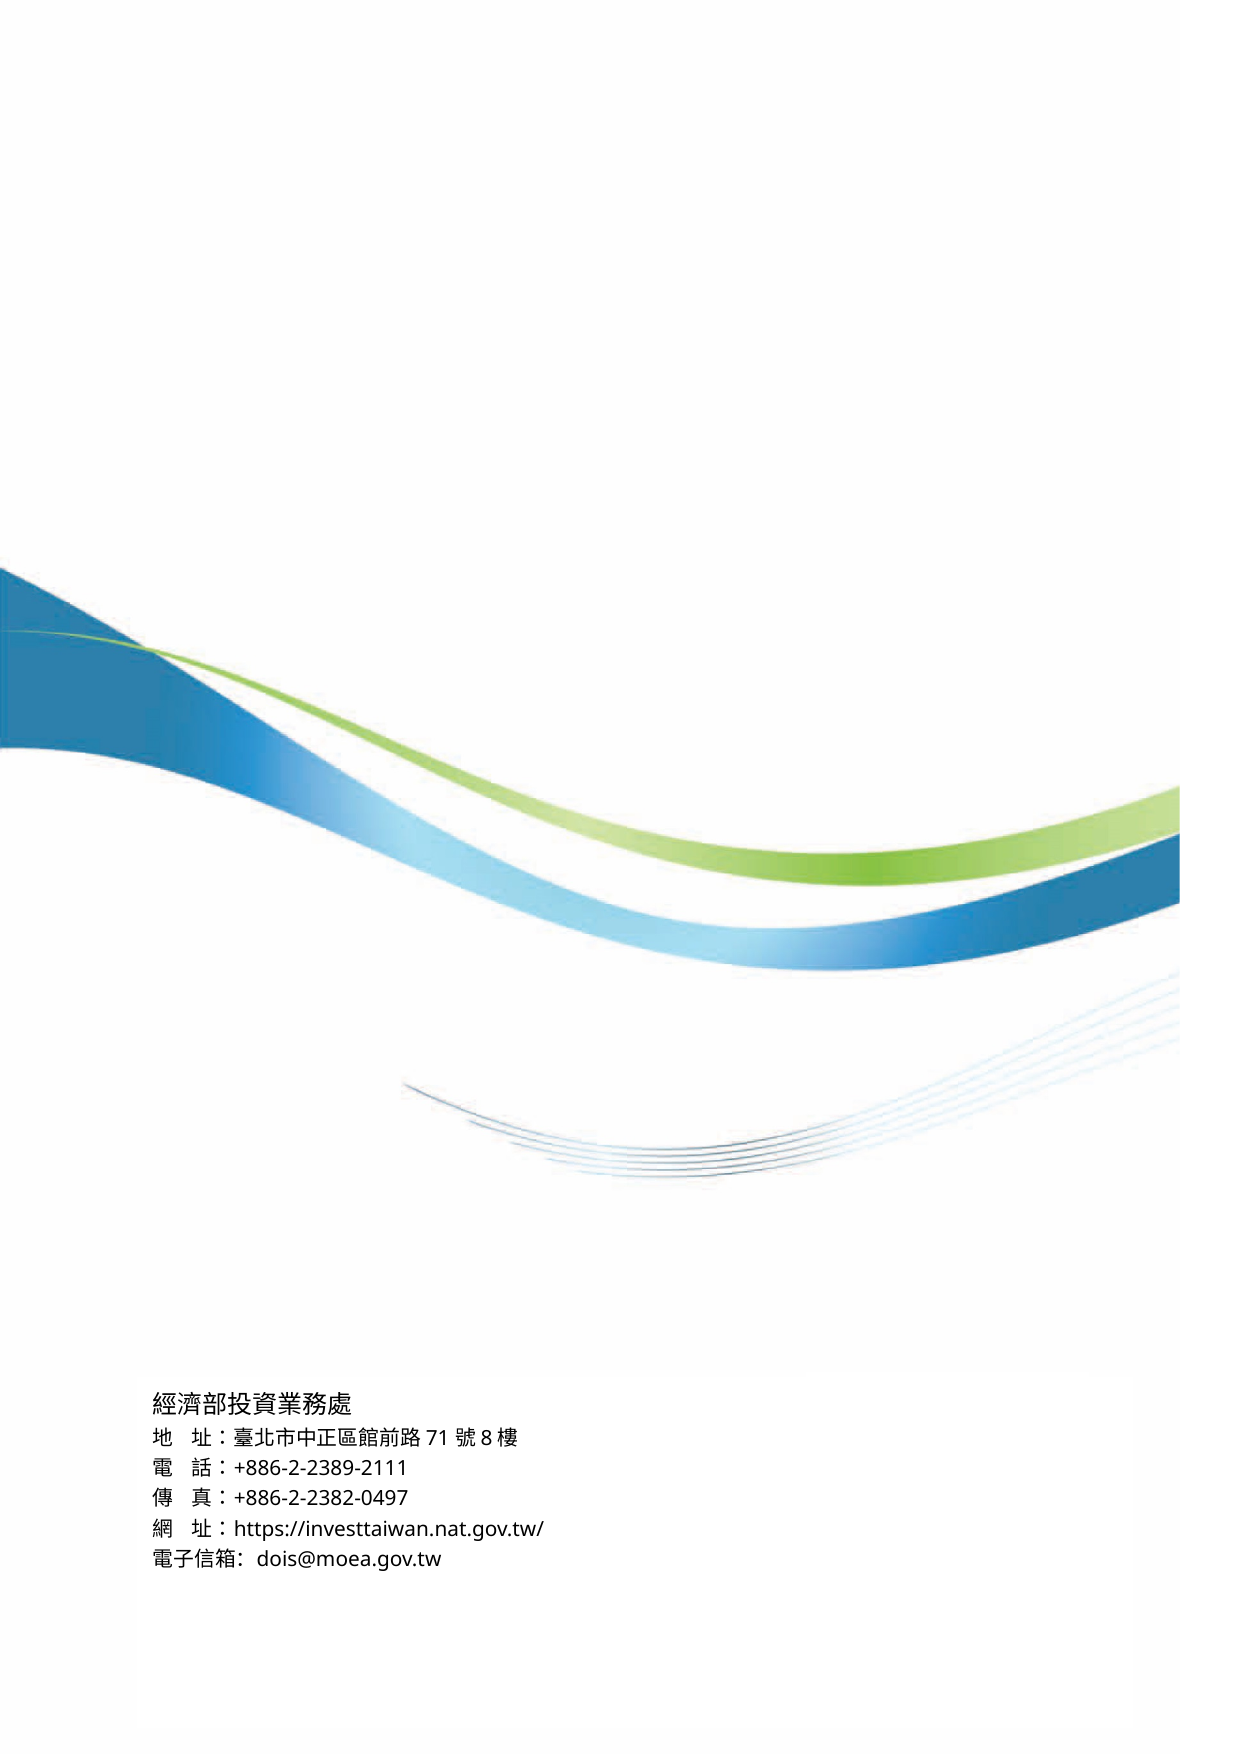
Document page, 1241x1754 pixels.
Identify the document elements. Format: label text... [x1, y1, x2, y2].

text 電 話：+886-2-2389-2111 [152, 1451, 1118, 1482]
picture [0, 0, 1180, 1754]
text 傳 真：+886-2-2382-0497 [152, 1482, 1118, 1512]
text 網 址：https://investtaiwan.nat.gov.tw/ [152, 1512, 1118, 1542]
text 地 址：臺北市中正區館前路 71 號 8 樓 [152, 1421, 1118, 1451]
text 電子信箱：dois@moea.gov.tw [152, 1542, 1118, 1573]
text 經濟部投資業務處 [152, 1385, 1118, 1421]
